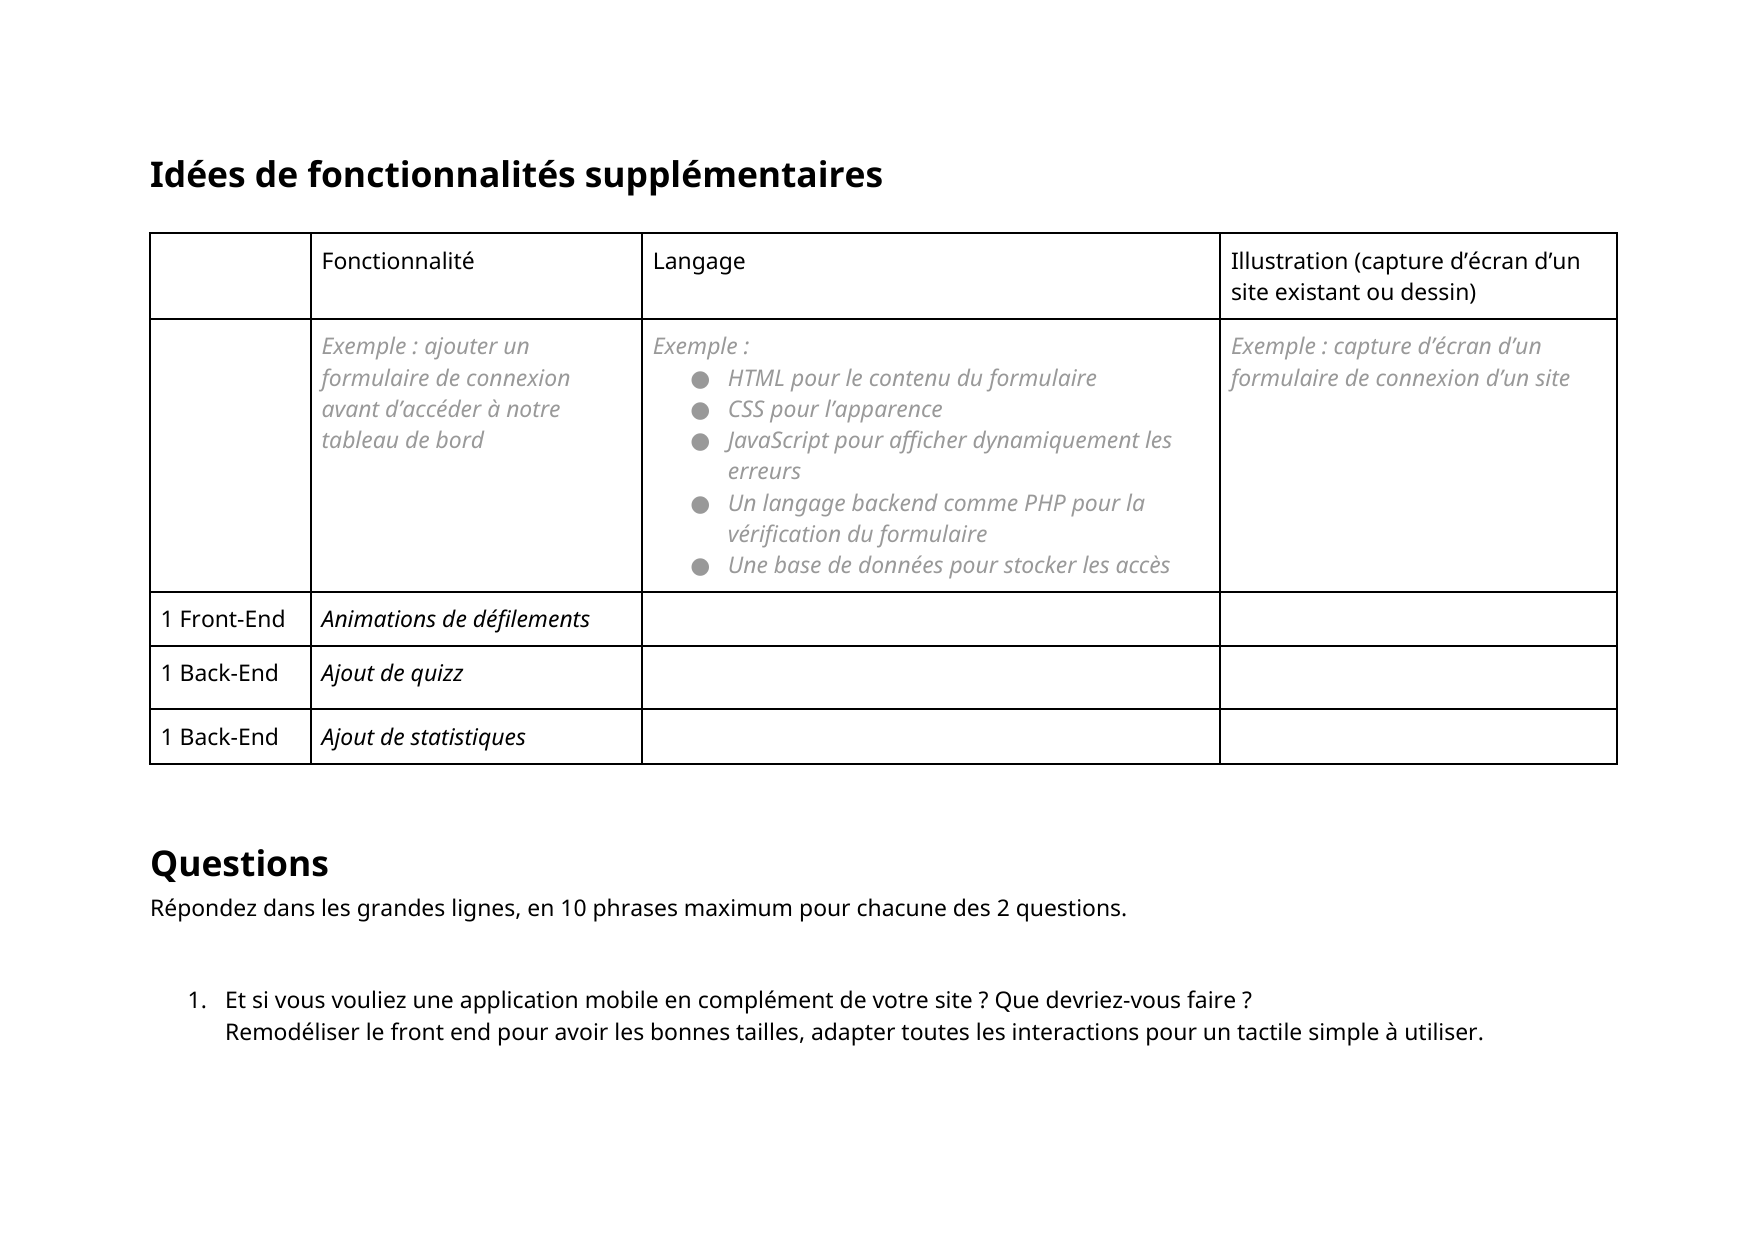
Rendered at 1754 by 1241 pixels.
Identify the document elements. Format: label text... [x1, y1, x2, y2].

table_cell [643, 593, 1219, 645]
text Questions Répondez dans les grandes lignes, en 10 phrases maximum pour chacune des 2 questions. [150, 765, 1604, 923]
text Idées de fonctionnalités supplémentaires [150, 150, 1604, 228]
table_cell Exemple : HTML pour le contenu du formulaire CSS pour l’apparence JavaScript pour afficher dynamiquement les erreurs Un langage backend comme PHP pour la vérification du formulaire Une base de données pour stocker les accès [643, 320, 1219, 591]
table_cell [643, 647, 1219, 708]
table_header Langage [643, 234, 1219, 318]
table_cell Exemple : ajouter un formulaire de connexion avant d’accéder à notre tableau de bord [312, 320, 641, 591]
table_cell Animations de défilements [312, 593, 641, 645]
table_cell 1 Back-End [151, 647, 310, 708]
table_header [151, 234, 310, 318]
list Et si vous vouliez une application mobile en complément de votre site ? Que devriez-vous faire ? Remodéliser le front end pour avoir les bonnes tailles, adapter toutes les interactions pour un tactile simple à utiliser. [187, 984, 1604, 1078]
table_cell Ajout de statistiques [312, 710, 641, 762]
table_header Illustration (capture d’écran d’un site existant ou dessin) [1221, 234, 1616, 318]
table_cell [1221, 647, 1616, 708]
table_cell 1 Front-End [151, 593, 310, 645]
table_cell 1 Back-End [151, 710, 310, 762]
table_cell [1221, 710, 1616, 762]
table_cell [643, 710, 1219, 762]
table_cell [1221, 593, 1616, 645]
table_cell [151, 320, 310, 591]
table_cell Exemple : capture d’écran d’un formulaire de connexion d’un site [1221, 320, 1616, 591]
table_header Fonctionnalité [312, 234, 641, 318]
table_cell Ajout de quizz [312, 647, 641, 708]
